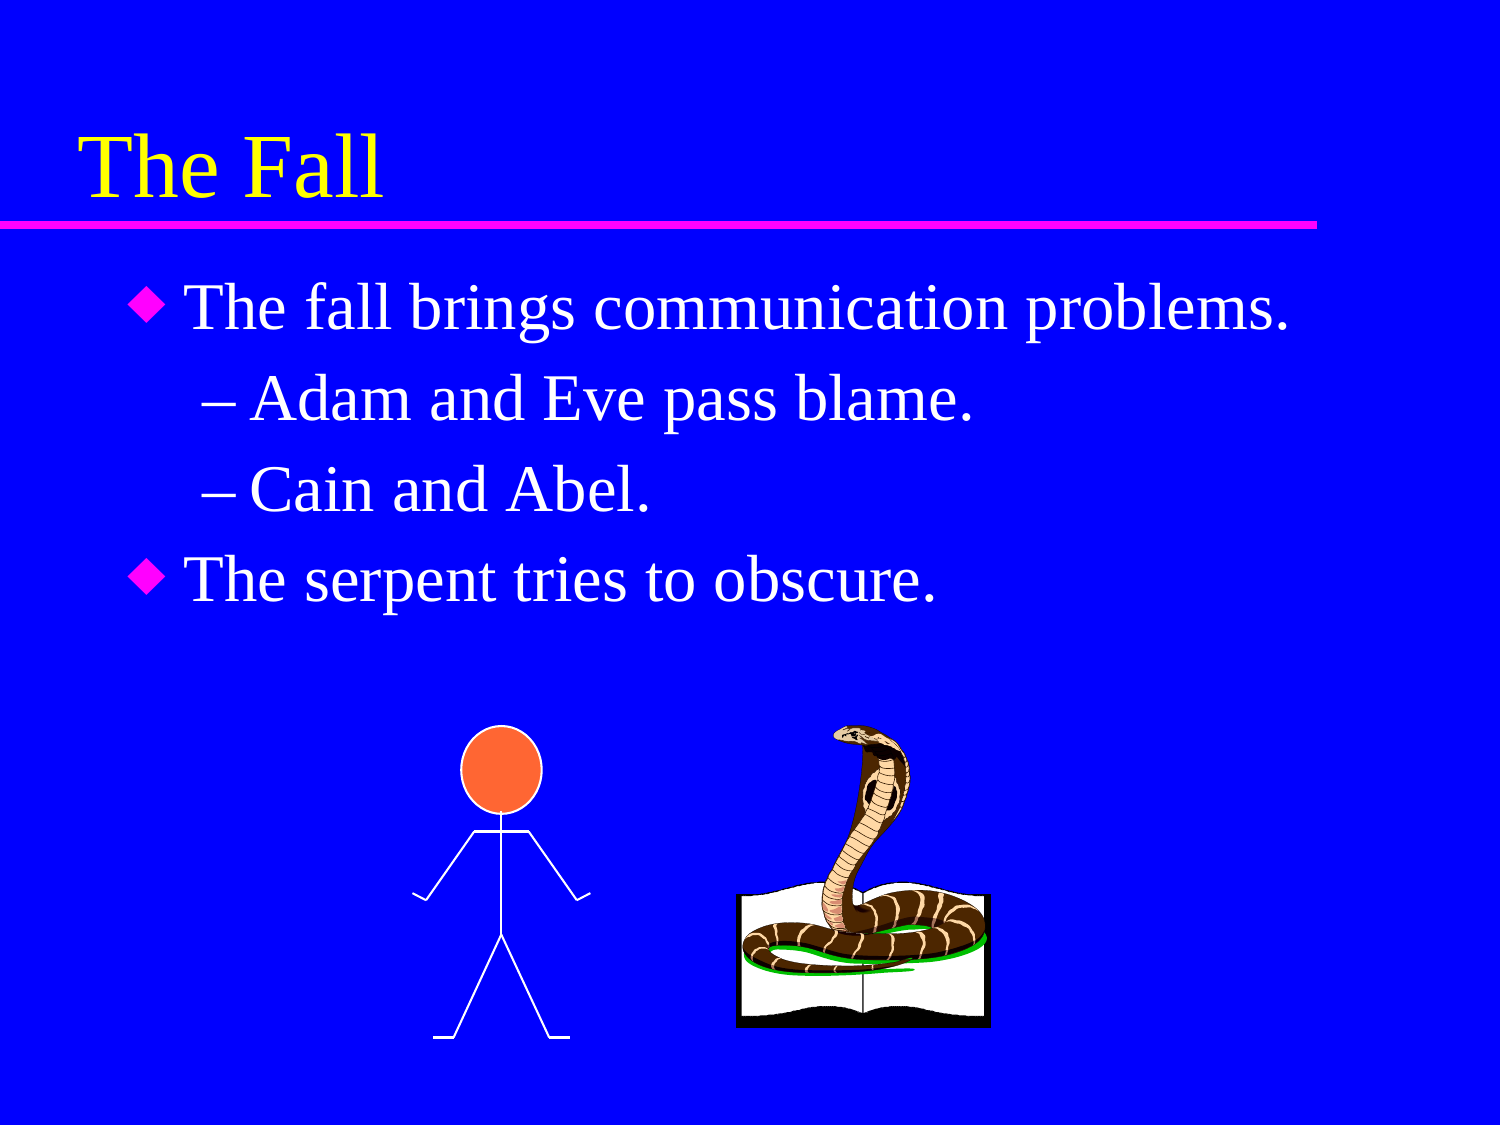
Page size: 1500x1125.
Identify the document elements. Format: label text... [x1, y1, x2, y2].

chart [735, 725, 999, 977]
picture [735, 977, 991, 1028]
title The Fall [62, 43, 1338, 225]
list The fall brings communication problems. Adam and Eve pass blame. Cain and Abel. The serpent tries to obscure. [112, 262, 1438, 938]
text_box [461, 726, 542, 814]
